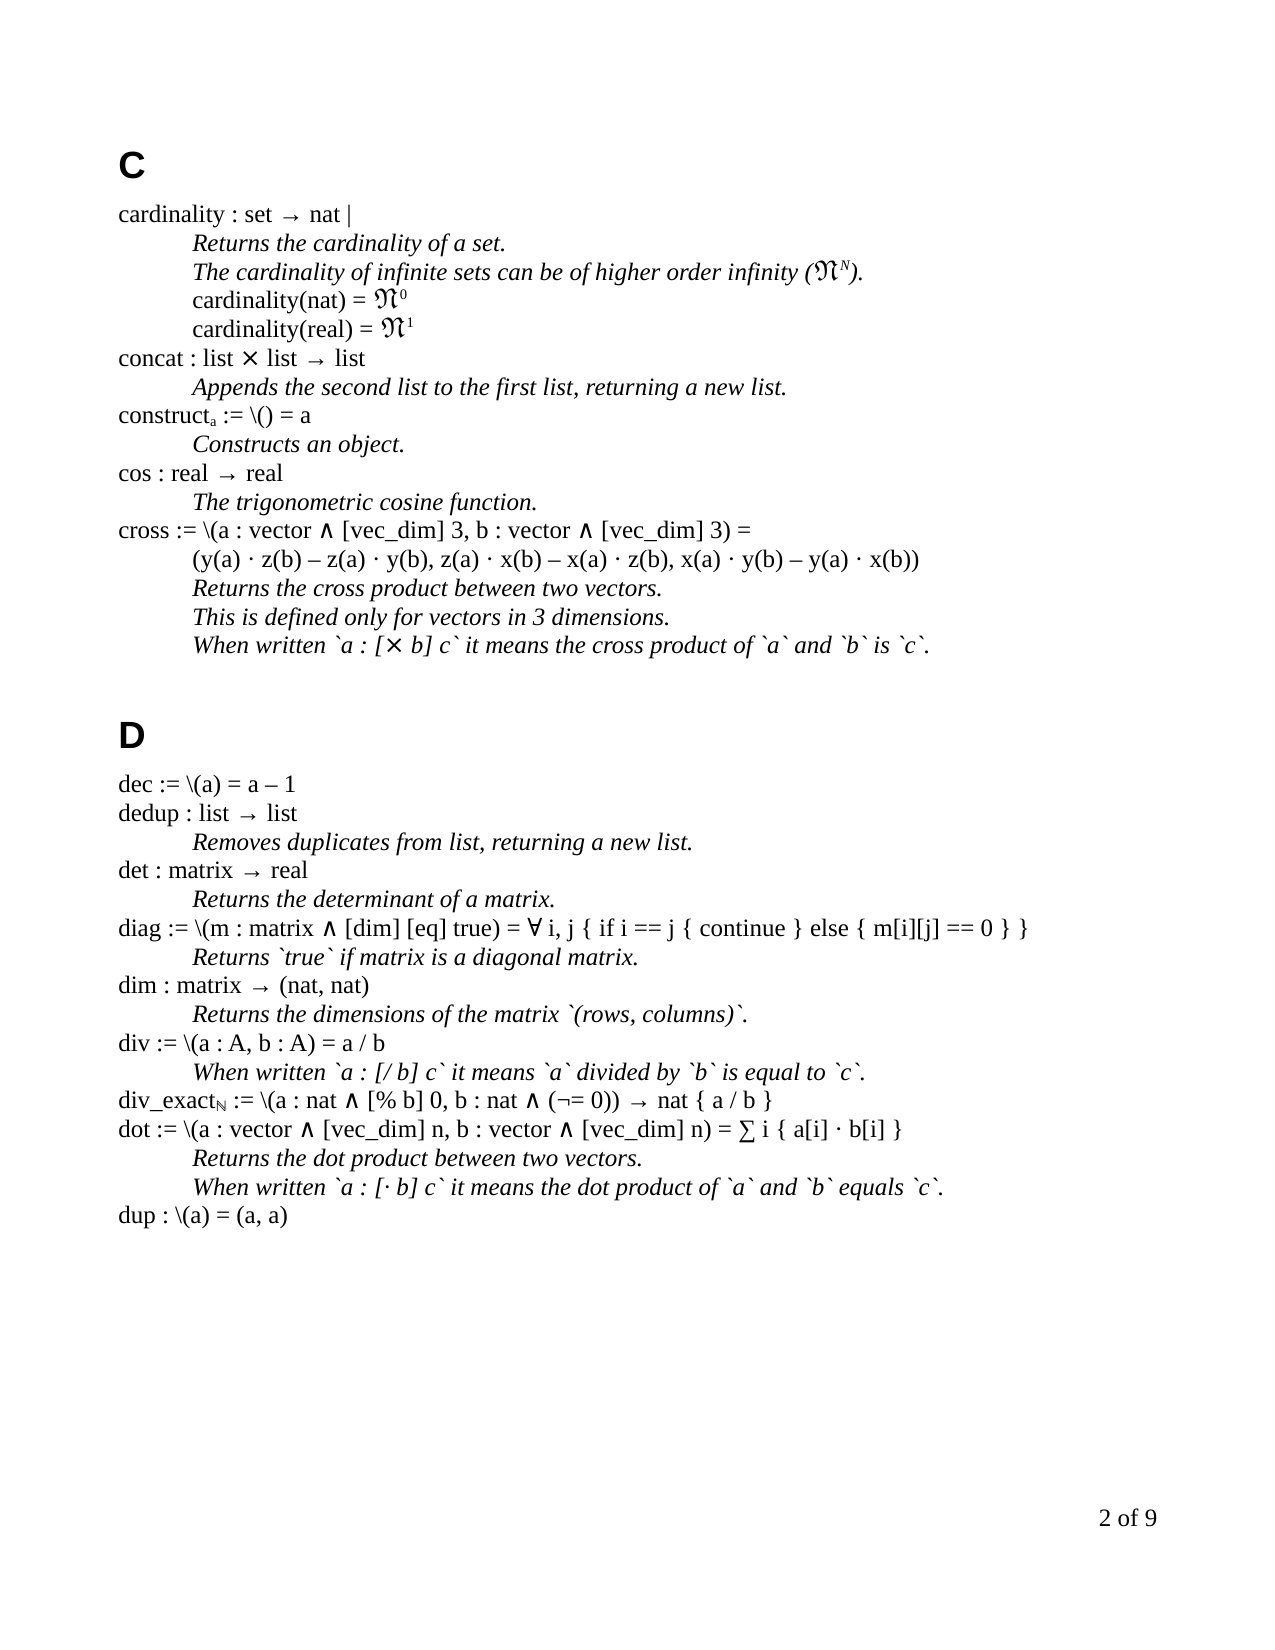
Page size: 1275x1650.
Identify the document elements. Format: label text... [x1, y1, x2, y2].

text det : matrix → real [118, 855, 1157, 884]
text Returns the determinant of a matrix. [118, 884, 1157, 913]
text The trigonometric cosine function. [118, 487, 1157, 516]
text The cardinality of infinite sets can be of higher order infinity (𝔑N). [118, 257, 1157, 286]
text This is defined only for vectors in 3 dimensions. [118, 602, 1157, 631]
text Returns the dot product between two vectors. [118, 1143, 1157, 1172]
text (y(a) · z(b) – z(a) · y(b), z(a) · x(b) – x(a) · z(b), x(a) · y(b) – y(a) · x(b)) [118, 544, 1157, 573]
text constructa := \() = a [118, 401, 1157, 429]
text Appends the second list to the first list, returning a new list. [118, 372, 1157, 401]
text dec := \(a) = a – 1 [118, 769, 1157, 798]
text cardinality : set → nat | [118, 199, 1157, 228]
subtitle C [118, 143, 1157, 187]
subtitle D [118, 713, 1157, 757]
text Returns the dimensions of the matrix `(rows, columns)`. [118, 999, 1157, 1028]
text dup : \(a) = (a, a) [118, 1200, 1157, 1229]
text When written `a : [· b] c` it means the dot product of `a` and `b` equals `c`. [118, 1172, 1157, 1200]
text dedup : list → list [118, 798, 1157, 827]
text When written `a : [⨯ b] c` it means the cross product of `a` and `b` is `c`. [118, 631, 1157, 659]
text dim : matrix → (nat, nat) [118, 970, 1157, 999]
text Returns the cardinality of a set. [118, 228, 1157, 257]
text Returns the cross product between two vectors. [118, 573, 1157, 602]
text Returns `true` if matrix is a diagonal matrix. [118, 942, 1157, 970]
text cardinality(nat) = 𝔑0 [118, 286, 1157, 314]
text concat : list ⨯ list → list [118, 343, 1157, 372]
text diag := \(m : matrix ∧ [dim] [eq] true) = ∀ i, j { if i == j { continue } else { m[i][j] == 0 } } [118, 913, 1157, 942]
text cross := \(a : vector ∧ [vec_dim] 3, b : vector ∧ [vec_dim] 3) = [118, 516, 1157, 544]
text cardinality(real) = 𝔑1 [118, 314, 1157, 343]
text dot := \(a : vector ∧ [vec_dim] n, b : vector ∧ [vec_dim] n) = ∑ i { a[i] · b[i] } [118, 1114, 1157, 1143]
text Constructs an object. [118, 429, 1157, 458]
text div := \(a : A, b : A) = a / b [118, 1028, 1157, 1057]
text cos : real → real [118, 458, 1157, 487]
text div_exactℕ := \(a : nat ∧ [% b] 0, b : nat ∧ (¬= 0)) → nat { a / b } [118, 1085, 1157, 1114]
text When written `a : [/ b] c` it means `a` divided by `b` is equal to `c`. [118, 1057, 1157, 1085]
text Removes duplicates from list, returning a new list. [118, 827, 1157, 855]
